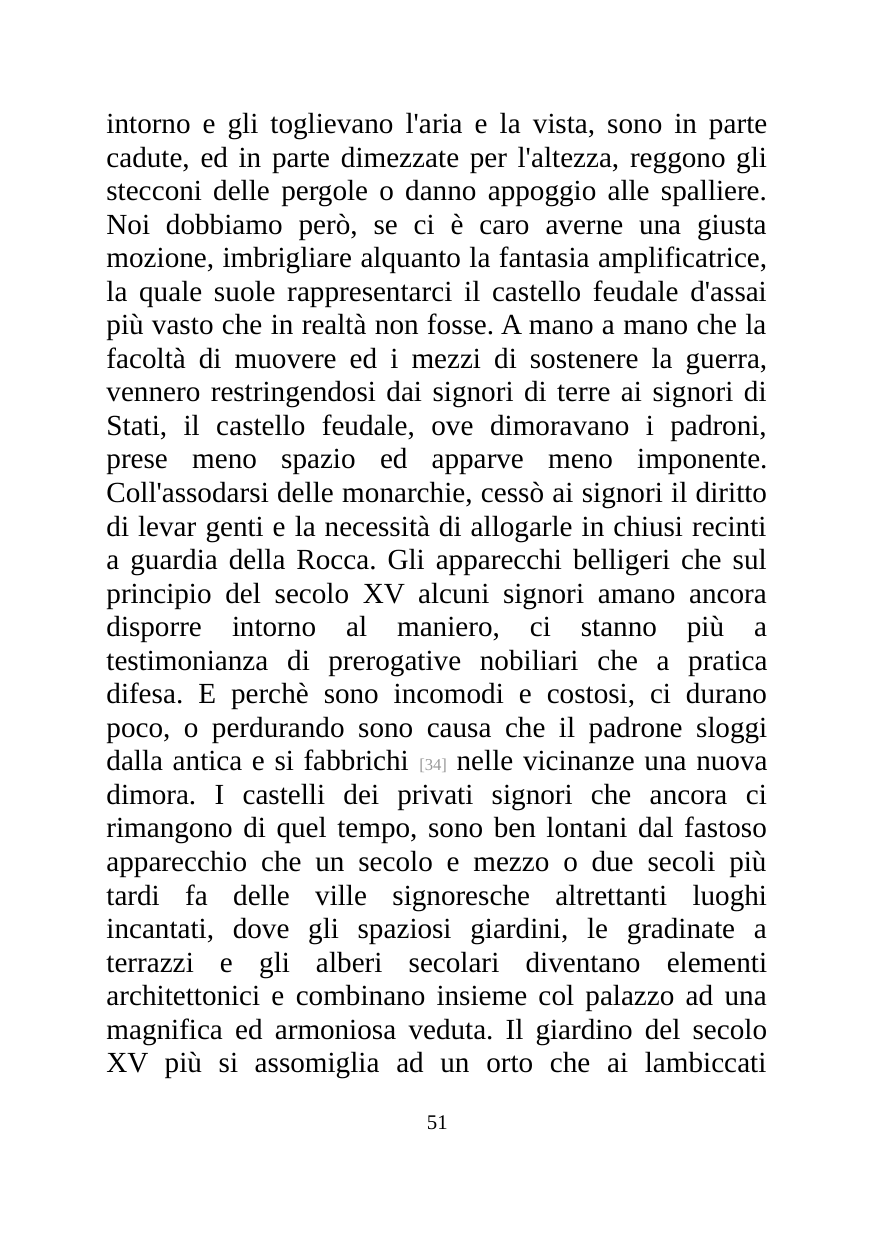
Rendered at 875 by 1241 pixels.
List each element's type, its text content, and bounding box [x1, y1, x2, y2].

text intorno e gli toglievano l'aria e la vista, sono in parte cadute, ed in parte dimezzate per l'altezza, reggono gli stecconi delle pergole o danno appoggio alle spalliere. Noi dobbiamo però, se ci è caro averne una giusta mozione, imbrigliare alquanto la fantasia amplificatrice, la quale suole rappresentarci il castello feudale d'assai più vasto che in realtà non fosse. A mano a mano che la facoltà di muovere ed i mezzi di sostenere la guerra, vennero restringendosi dai signori di terre ai signori di Stati, il castello feudale, ove dimoravano i padroni, prese meno spazio ed apparve meno imponente. Coll'assodarsi delle monarchie, cessò ai signori il diritto di levar genti e la necessità di allogarle in chiusi recinti a guardia della Rocca. Gli apparecchi belligeri che sul principio del secolo XV alcuni signori amano ancora disporre intorno al maniero, ci stanno più a testimonianza di prerogative nobiliari che a pratica difesa. E perchè sono incomodi e costosi, ci durano poco, o perdurando sono causa che il padrone sloggi dalla antica e si fabbrichi [34] nelle vicinanze una nuova dimora. I castelli dei privati signori che ancora ci rimangono di quel tempo, sono ben lontani dal fastoso apparecchio che un secolo e mezzo o due secoli più tardi fa delle ville signoresche altrettanti luoghi incantati, dove gli spaziosi giardini, le gradinate a terrazzi e gli alberi secolari diventano elementi architettonici e combinano insieme col palazzo ad una magnifica ed armoniosa veduta. Il giardino del secolo XV più si assomiglia ad un orto che ai lambiccati [106, 106, 768, 1079]
